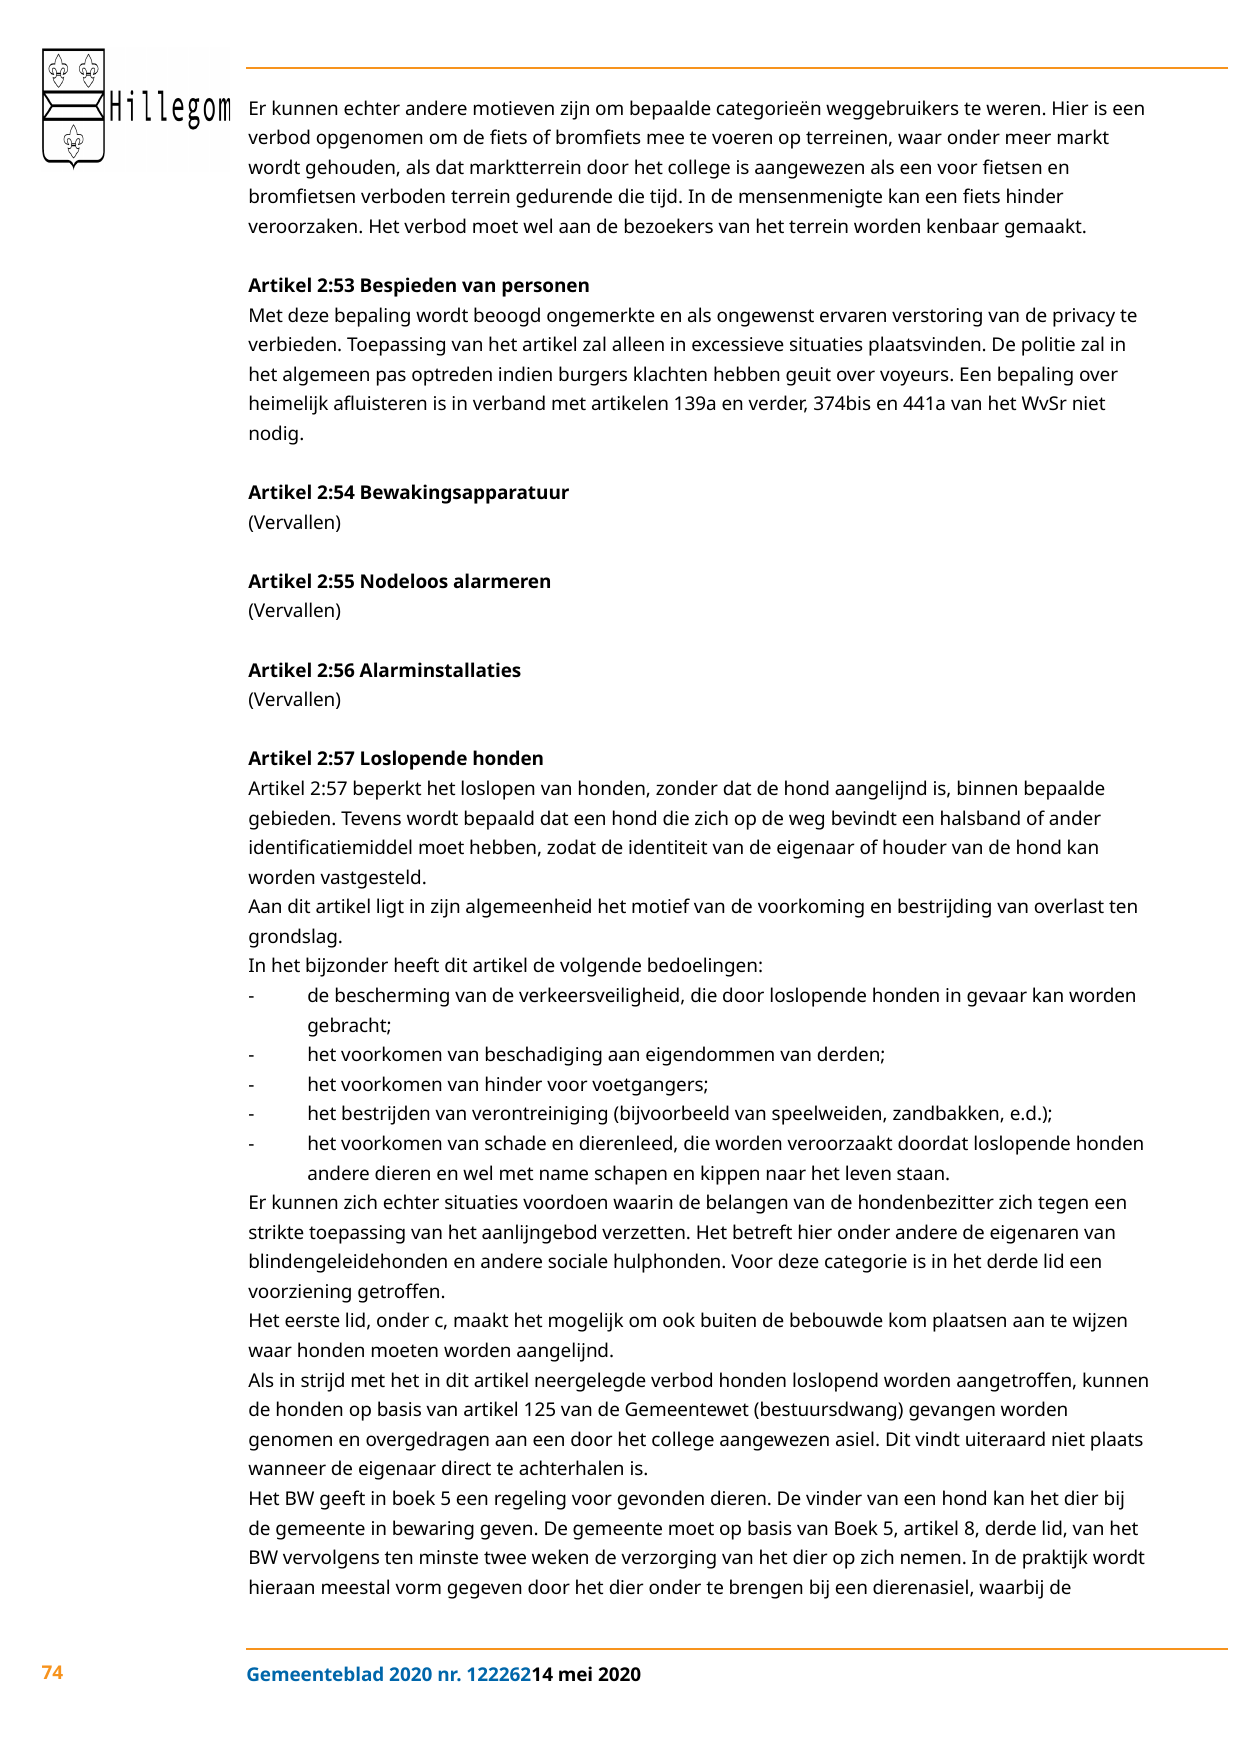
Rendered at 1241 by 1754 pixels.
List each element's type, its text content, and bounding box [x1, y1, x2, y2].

picture [41, 47, 231, 172]
text Als in strijd met het in dit artikel neergelegde verbod honden loslopend worden aangetroffen, kunnen de honden op basis van artikel 125 van de Gemeentewet (bestuursdwang) gevangen worden genomen en overgedragen aan een door het college aangewezen asiel. Dit vindt uiteraard niet plaats wanneer de eigenaar direct te achterhalen is. [248, 1367, 1152, 1481]
list het voorkomen van beschadiging aan eigendommen van derden; [248, 1041, 1152, 1067]
text Het eerste lid, onder c, maakt het mogelijk om ook buiten de bebouwde kom plaatsen aan te wijzen waar honden moeten worden aangelijnd. [248, 1308, 1152, 1363]
list het voorkomen van hinder voor voetgangers; [248, 1071, 1152, 1097]
text (Vervallen) [248, 509, 1152, 535]
text Er kunnen echter andere motieven zijn om bepaalde categorieën weggebruikers te weren. Hier is een verbod opgenomen om de fiets of bromfiets mee te voeren op terreinen, waar onder meer markt wordt gehouden, als dat marktterrein door het college is aangewezen als een voor fietsen en bromfietsen verboden terrein gedurende die tijd. In de mensenmenigte kan een fiets hinder veroorzaken. Het verbod moet wel aan de bezoekers van het terrein worden kenbaar gemaakt. [248, 95, 1152, 239]
text (Vervallen) [248, 686, 1152, 712]
text Met deze bepaling wordt beoogd ongemerkte en als ongewenst ervaren verstoring van de privacy te verbieden. Toepassing van het artikel zal alleen in excessieve situaties plaatsvinden. De politie zal in het algemeen pas optreden indien burgers klachten hebben geuit over voyeurs. Een bepaling over heimelijk afluisteren is in verband met artikelen 139a en verder, 374bis en 441a van het WvSr niet nodig. [248, 302, 1152, 446]
text Artikel 2:57 Loslopende honden [248, 746, 1152, 771]
text Artikel 2:55 Nodeloos alarmeren [248, 568, 1152, 594]
list de bescherming van de verkeersveiligheid, die door loslopende honden in gevaar kan worden gebracht; [248, 982, 1152, 1038]
text Het BW geeft in boek 5 een regeling voor gevonden dieren. De vinder van een hond kan het dier bij de gemeente in bewaring geven. De gemeente moet op basis van Boek 5, artikel 8, derde lid, van het BW vervolgens ten minste twee weken de verzorging van het dier op zich nemen. In de praktijk wordt hieraan meestal vorm gegeven door het dier onder te brengen bij een dierenasiel, waarbij de [248, 1485, 1152, 1600]
list het bestrijden van verontreiniging (bijvoorbeeld van speelweiden, zandbakken, e.d.); [248, 1101, 1152, 1126]
text (Vervallen) [248, 598, 1152, 623]
list het voorkomen van schade en dierenleed, die worden veroorzaakt doordat loslopende honden andere dieren en wel met name schapen en kippen naar het leven staan. [248, 1130, 1152, 1186]
text Artikel 2:56 Alarminstallaties [248, 657, 1152, 683]
text Artikel 2:57 beperkt het loslopen van honden, zonder dat de hond aangelijnd is, binnen bepaalde gebieden. Tevens wordt bepaald dat een hond die zich op de weg bevindt een halsband of ander identificatiemiddel moet hebben, zodat de identiteit van de eigenaar of houder van de hond kan worden vastgesteld. [248, 775, 1152, 890]
text Aan dit artikel ligt in zijn algemeenheid het motief van de voorkoming en bestrijding van overlast ten grondslag. [248, 893, 1152, 949]
text Er kunnen zich echter situaties voordoen waarin de belangen van de hondenbezitter zich tegen een strikte toepassing van het aanlijngebod verzetten. Het betreft hier onder andere de eigenaren van blindengeleidehonden en andere sociale hulphonden. Voor deze categorie is in het derde lid een voorziening getroffen. [248, 1189, 1152, 1304]
text Artikel 2:53 Bespieden van personen [248, 272, 1152, 298]
text In het bijzonder heeft dit artikel de volgende bedoelingen: [248, 953, 1152, 978]
text Artikel 2:54 Bewakingsapparatuur [248, 479, 1152, 505]
